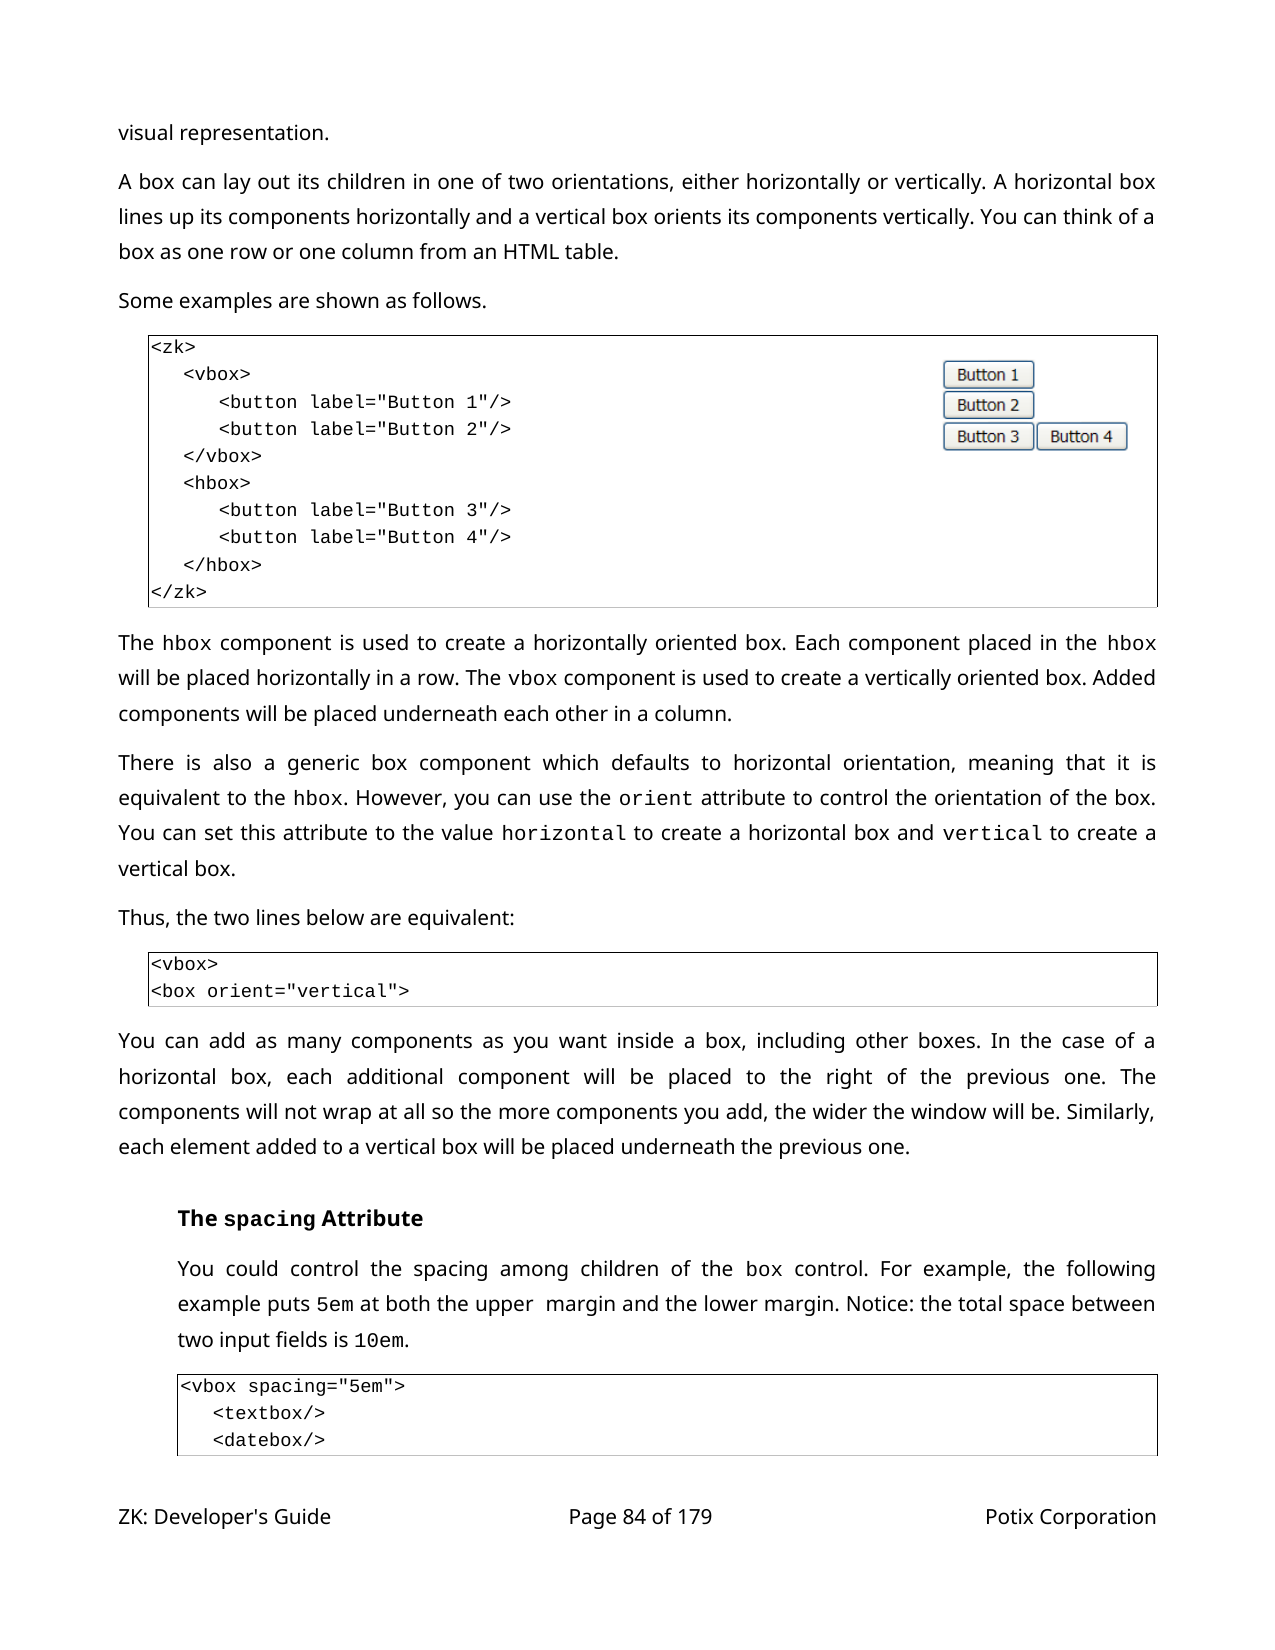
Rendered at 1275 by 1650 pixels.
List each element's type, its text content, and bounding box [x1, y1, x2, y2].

text </vbox> [149, 444, 1157, 468]
text You can add as many components as you want inside a box, including other boxes. In the case of a horizontal box, each additional component will be placed to the right of the previous one. The components will not wrap at all so the more components you add, the wider the window will be. Similarly, each element added to a vertical box will be placed underneath the previous one. [118, 1027, 1157, 1161]
text </hbox> [149, 553, 1157, 577]
text <vbox> [149, 362, 939, 387]
text <button label="Button 3"/> [149, 498, 1157, 522]
text <textbox/> [178, 1401, 1157, 1425]
text visual representation. [118, 118, 1157, 146]
text <button label="Button 1"/> [149, 389, 939, 414]
text <zk> [149, 336, 1157, 359]
text <vbox> [149, 953, 1157, 976]
text <box orient="vertical"> [149, 979, 1157, 1006]
text [1131, 362, 1157, 387]
text </zk> [149, 580, 1157, 607]
text [1131, 417, 1157, 441]
text Thus, the two lines below are equivalent: [118, 903, 1157, 931]
text <button label="Button 4"/> [149, 525, 1157, 550]
text <vbox spacing="5em"> [178, 1375, 1157, 1398]
text <hbox> [149, 471, 1157, 495]
text Some examples are shown as follows. [118, 286, 1157, 314]
text <button label="Button 2"/> [149, 417, 939, 441]
text A box can lay out its children in one of two orientations, either horizontally or vertically. A horizontal box lines up its components horizontally and a vertical box orients its components vertically. You can think of a box as one row or one column from an HTML table. [118, 167, 1157, 266]
subtitle The spacing Attribute [177, 1203, 1157, 1233]
text You could control the spacing among children of the box control. For example, the following example puts 5em at both the upper margin and the lower margin. Notice: the total space between two input fields is 10em. [177, 1254, 1157, 1353]
picture [939, 356, 1131, 454]
text <datebox/> [178, 1428, 1157, 1455]
text The hbox component is used to create a horizontally oriented box. Each component placed in the hbox will be placed horizontally in a row. The vbox component is used to create a vertically oriented box. Added components will be placed underneath each other in a column. [118, 628, 1157, 727]
text There is also a generic box component which defaults to horizontal orientation, meaning that it is equivalent to the hbox. However, you can use the orient attribute to control the orientation of the box. You can set this attribute to the value horizontal to create a horizontal box and vertical to create a vertical box. [118, 748, 1157, 882]
text [1131, 389, 1157, 414]
